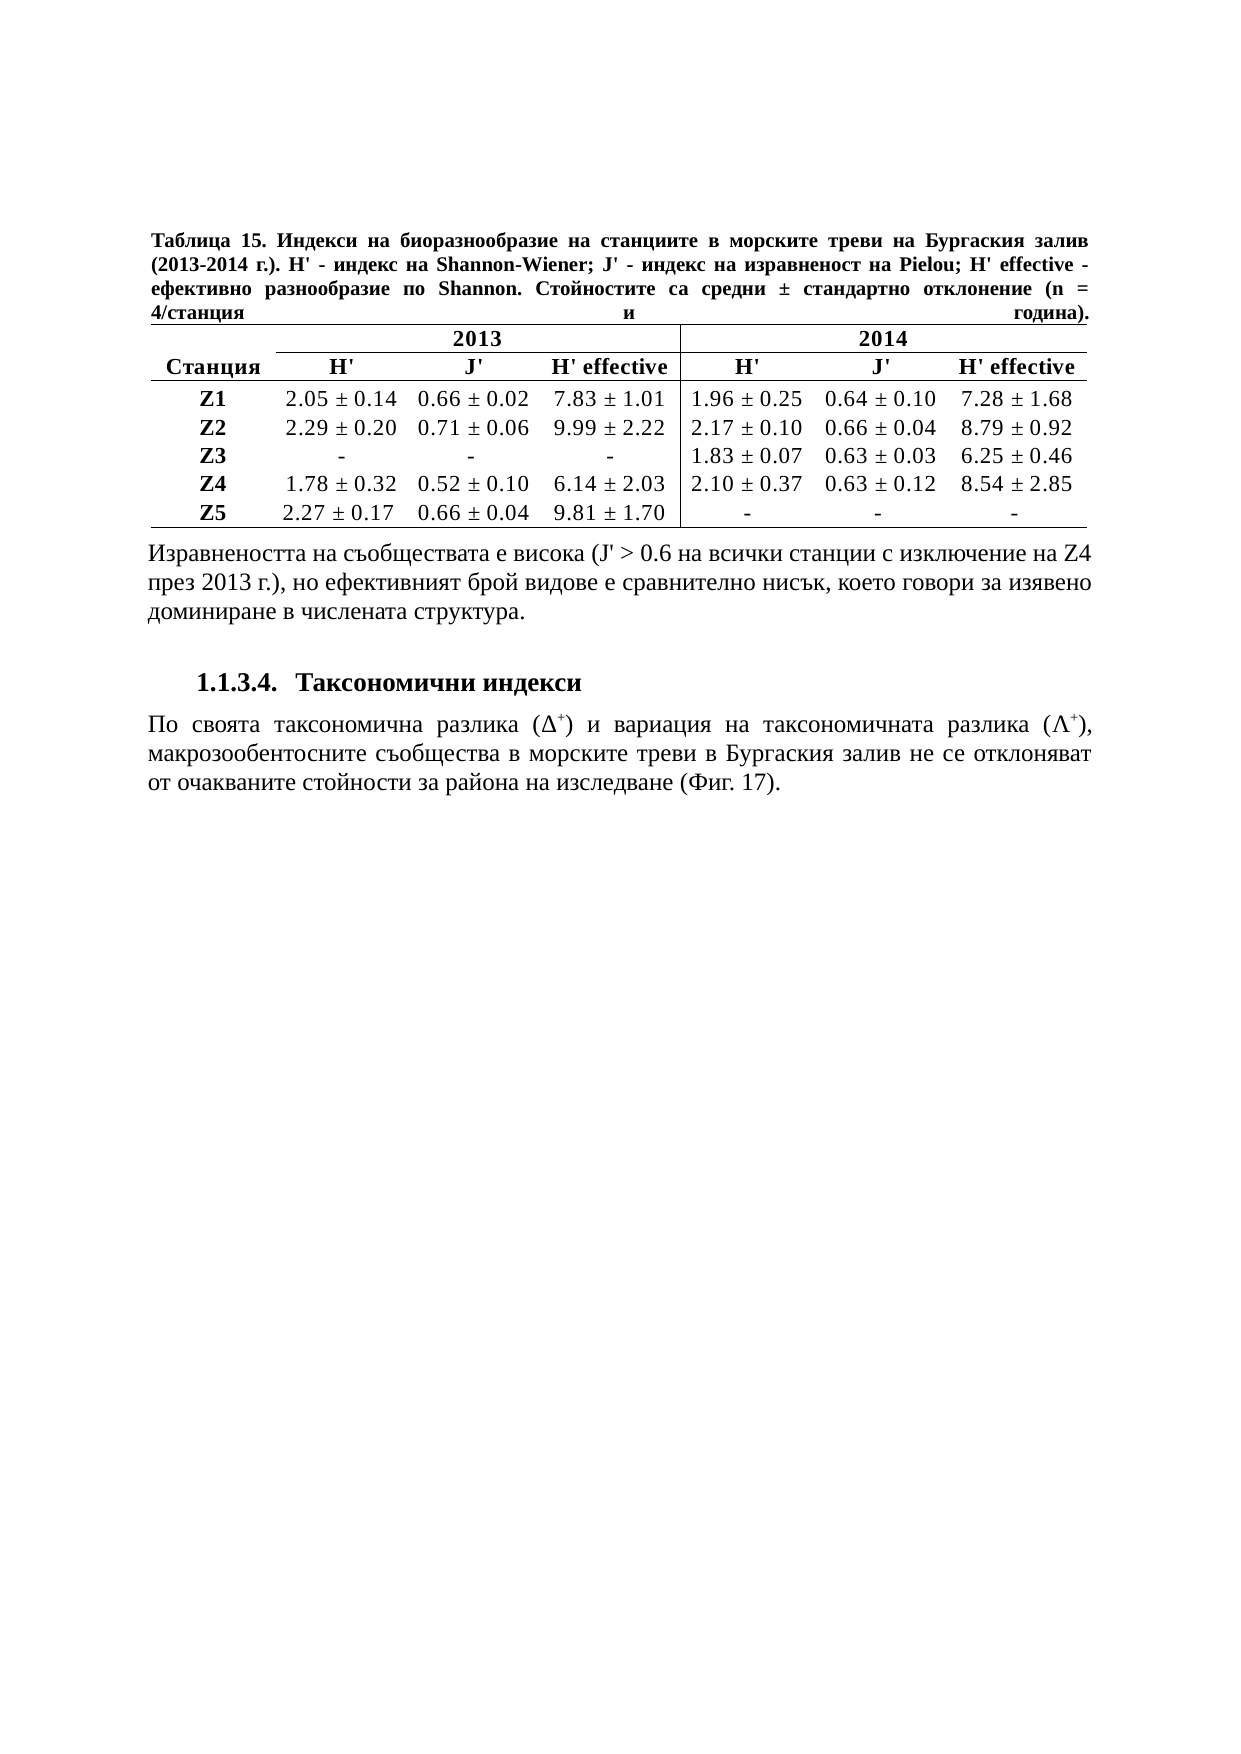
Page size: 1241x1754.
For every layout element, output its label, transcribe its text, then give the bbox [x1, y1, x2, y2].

text Изравнеността на съобществата е висока (J' > 0.6 на всички станции с изключение на Z4 през 2013 г.), но ефективният брой видове е сравнително нисък, което говори за изявено доминиране в числената структура. [148, 207, 1093, 624]
subtitle Таксономични индекси [266, 666, 1093, 697]
text По своята таксономична разлика (Δ+) и вариация на таксономичната разлика (Λ+), макрозообентосните съобщества в морските треви в Бургаския залив не се отклоняват от очакваните стойности за района на изследване (Фиг. 17). [148, 709, 1093, 796]
text Таблица 15. Индекси на биоразнообразие на станциите в морските треви на Бургаския залив (2013-2014 г.). H' - индекс на Shannon-Wiener; J' - индекс на изравненост на Pielou; H' effective - ефективно разнообразие по Shannon. Стойностите са средни ± стандартно отклонение (n = 4/станция и година). [151, 228, 1089, 529]
